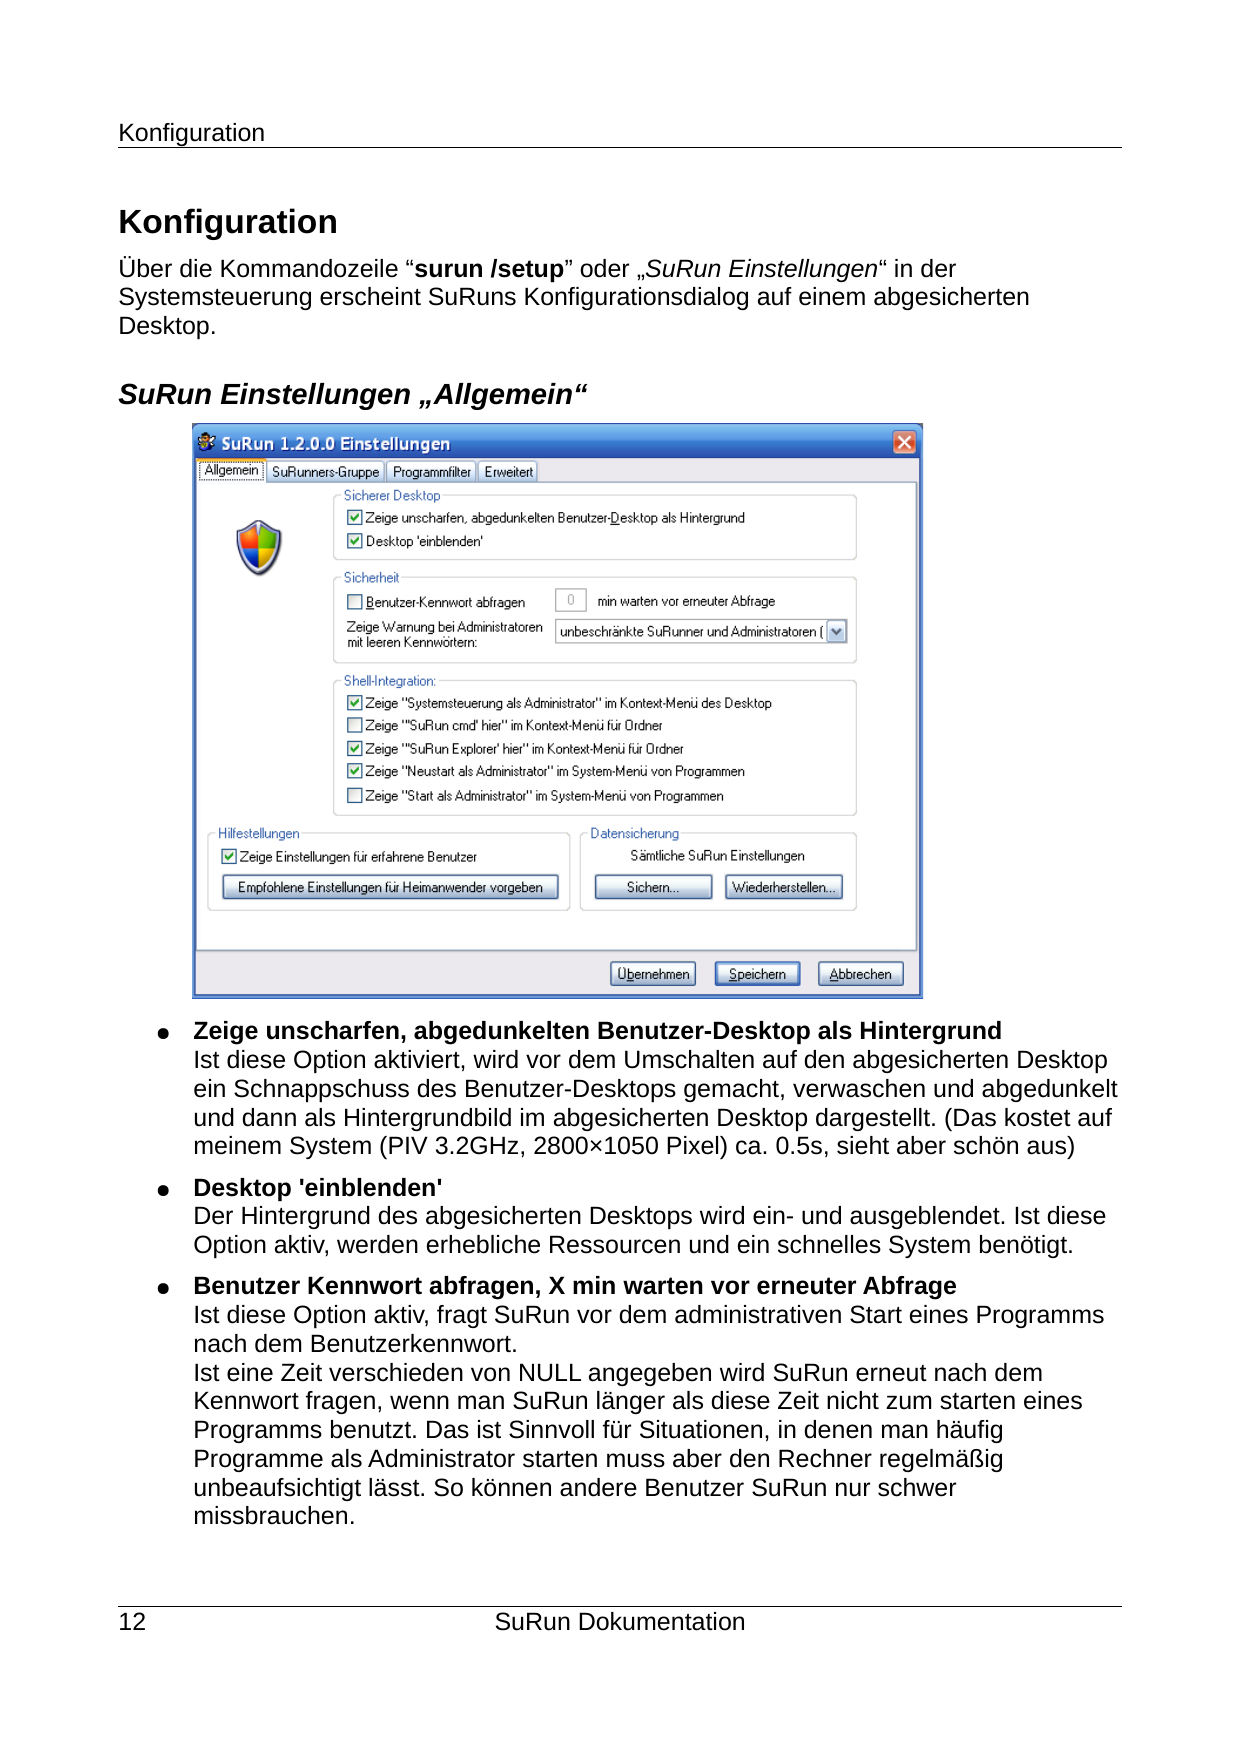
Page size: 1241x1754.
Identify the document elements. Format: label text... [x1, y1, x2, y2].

subtitle Konfiguration [118, 202, 1122, 241]
subtitle SuRun Einstellungen „Allgemein“ [118, 377, 1122, 411]
text Über die Kommandozeile “surun /setup” oder „SuRun Einstellungen“ in der Systemsteuerung erscheint SuRuns Konfigurationsdialog auf einem abgesicherten Desktop. [118, 253, 1122, 340]
picture [192, 423, 924, 999]
list Zeige unscharfen, abgedunkelten Benutzer-Desktop als Hintergrund Ist diese Option aktiviert, wird vor dem Umschalten auf den abgesicherten Desktop ein Schnappschuss des Benutzer-Desktops gemacht, verwaschen und abgedunkelt und dann als Hintergrundbild im abgesicherten Desktop dargestellt. (Das kostet auf meinem System (PIV 3.2GHz, 2800×1050 Pixel) ca. 0.5s, sieht aber schön aus) [156, 1016, 1122, 1160]
list Benutzer Kennwort abfragen, X min warten vor erneuter Abfrage Ist diese Option aktiv, fragt SuRun vor dem administrativen Start eines Programms nach dem Benutzerkennwort. Ist eine Zeit verschieden von NULL angegeben wird SuRun erneut nach dem Kennwort fragen, wenn man SuRun länger als diese Zeit nicht zum starten eines Programms benutzt. Das ist Sinnvoll für Situationen, in denen man häufig Programme als Administrator starten muss aber den Rechner regelmäßig unbeaufsichtigt lässt. So können andere Benutzer SuRun nur schwer missbrauchen. [156, 1271, 1122, 1530]
list Desktop 'einblenden' Der Hintergrund des abgesicherten Desktops wird ein- und ausgeblendet. Ist diese Option aktiv, werden erhebliche Ressourcen und ein schnelles System benötigt. [156, 1173, 1122, 1259]
